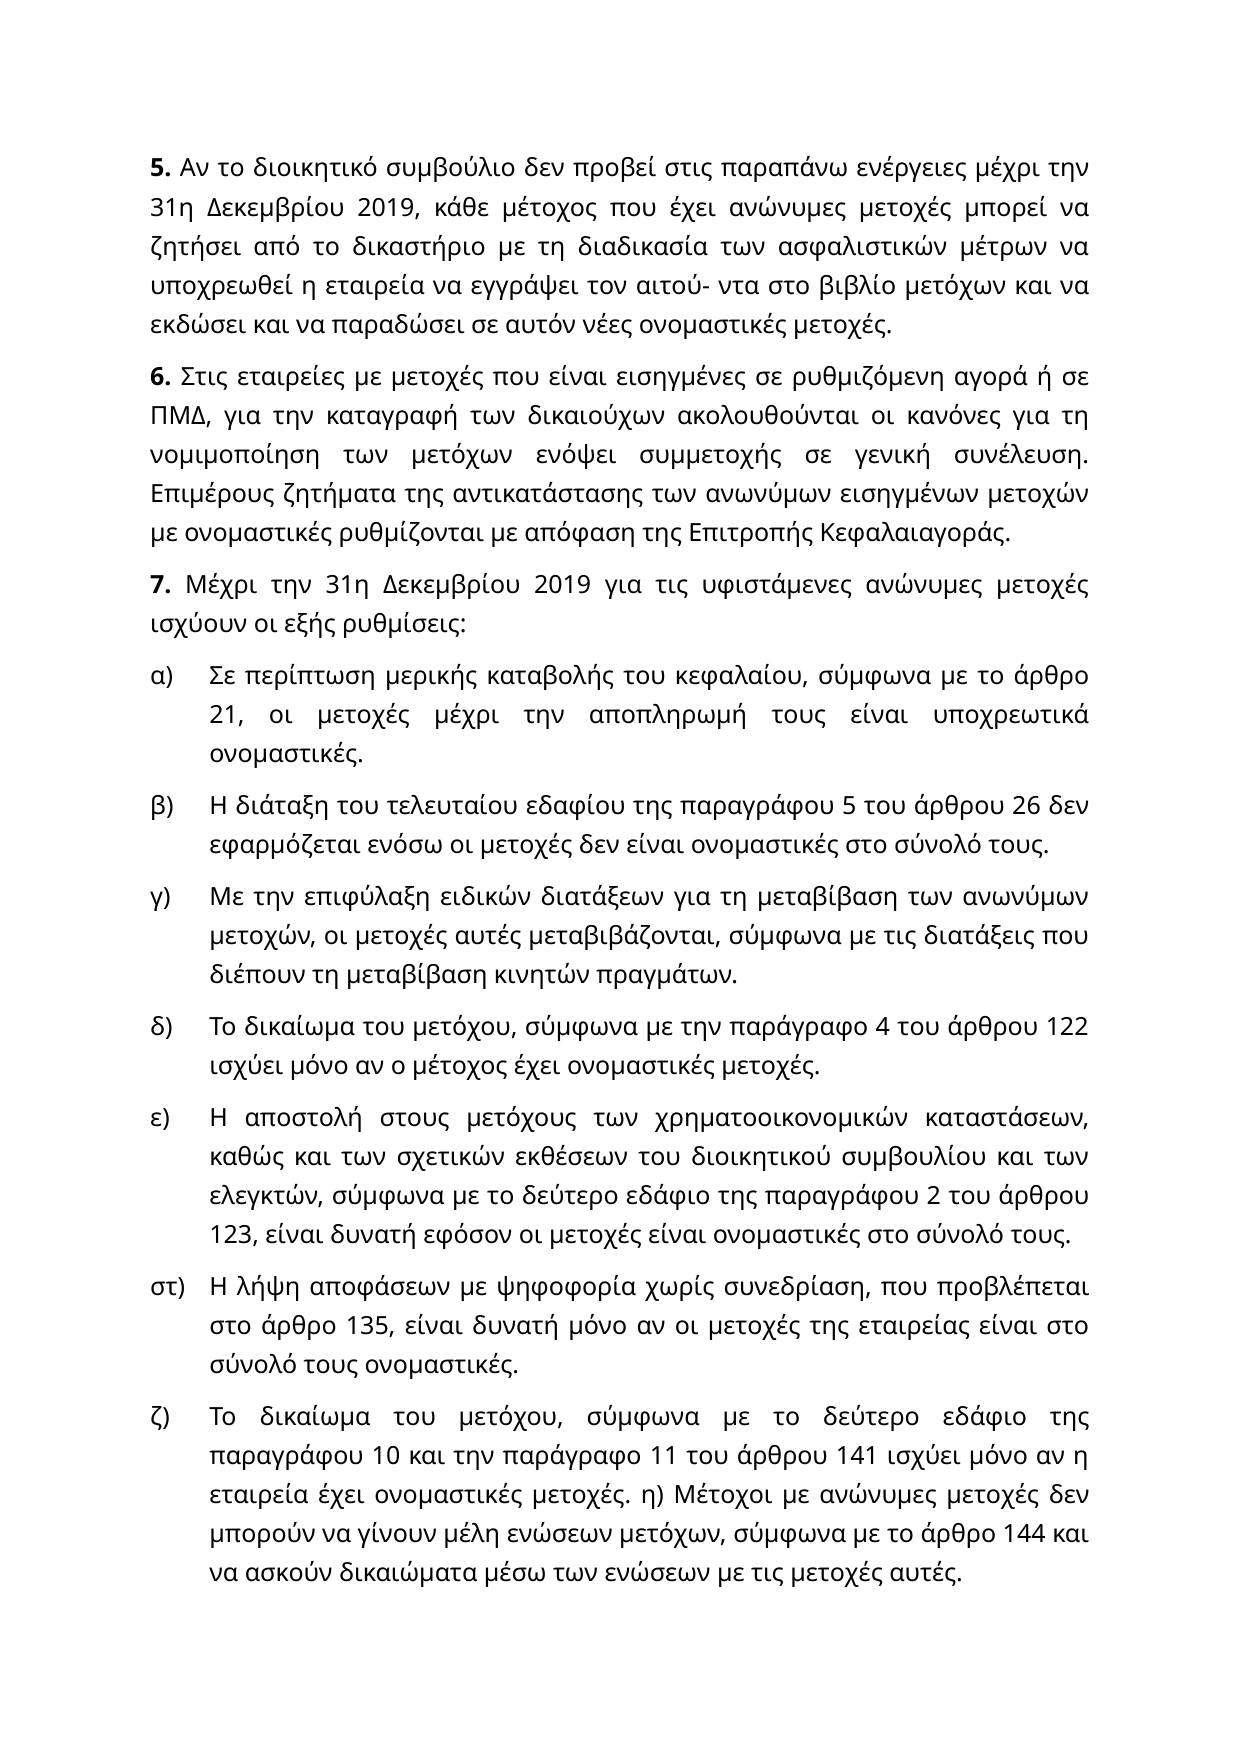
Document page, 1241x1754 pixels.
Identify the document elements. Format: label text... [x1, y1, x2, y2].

text 6. Στις εταιρείες με μετοχές που είναι εισηγμένες σε ρυθμιζόμενη αγορά ή σε ΠΜΔ, για την καταγραφή των δικαιούχων ακολουθούνται οι κανόνες για τη νομιμοποίηση των μετόχων ενόψει συμμετοχής σε γενική συνέλευση. Επιμέρους ζητήματα της αντικατάστασης των ανωνύμων εισηγμένων μετοχών με ονομαστικές ρυθμίζονται με απόφαση της Επιτροπής Κεφαλαιαγοράς. [150, 358, 1090, 549]
list α) Σε περίπτωση μερικής καταβολής του κεφαλαίου, σύμφωνα με το άρθρο 21, οι μετοχές μέχρι την αποπληρωμή τους είναι υποχρεωτικά ονομαστικές. [150, 657, 1090, 770]
list ε) Η αποστολή στους μετόχους των χρηματοοικονομικών καταστάσεων, καθώς και των σχετικών εκθέσεων του διοικητικού συμβουλίου και των ελεγκτών, σύμφωνα με το δεύτερο εδάφιο της παραγράφου 2 του άρθρου 123, είναι δυνατή εφόσον οι μετοχές είναι ονομαστικές στο σύνολό τους. [150, 1099, 1090, 1251]
text 7. Μέχρι την 31η Δεκεμβρίου 2019 για τις υφιστάμενες ανώνυμες μετοχές ισχύουν οι εξής ρυθμίσεις: [150, 567, 1090, 640]
list στ) Η λήψη αποφάσεων με ψηφοφορία χωρίς συνεδρίαση, που προβλέπεται στο άρθρο 135, είναι δυνατή μόνο αν οι μετοχές της εταιρείας είναι στο σύνολό τους ονομαστικές. [150, 1268, 1090, 1381]
list ζ) Το δικαίωμα του μετόχου, σύμφωνα με το δεύτερο εδάφιο της παραγράφου 10 και την παράγραφο 11 του άρθρου 141 ισχύει μόνο αν η εταιρεία έχει ονομαστικές μετοχές. η) Μέτοχοι με ανώνυμες μετοχές δεν μπορούν να γίνουν μέλη ενώσεων μετόχων, σύμφωνα με το άρθρο 144 και να ασκούν δικαιώματα μέσω των ενώσεων με τις μετοχές αυτές. [150, 1398, 1090, 1589]
list δ) Το δικαίωμα του μετόχου, σύμφωνα με την παράγραφο 4 του άρθρου 122 ισχύει μόνο αν ο μέτοχος έχει ονομαστικές μετοχές. [150, 1008, 1090, 1082]
text 5. Αν το διοικητικό συμβούλιο δεν προβεί στις παραπάνω ενέργειες μέχρι την 31η Δεκεμβρίου 2019, κάθε μέτοχος που έχει ανώνυμες μετοχές μπορεί να ζητήσει από το δικαστήριο με τη διαδικασία των ασφαλιστικών μέτρων να υποχρεωθεί η εταιρεία να εγγράψει τον αιτού- ντα στο βιβλίο μετόχων και να εκδώσει και να παραδώσει σε αυτόν νέες ονομαστικές μετοχές. [150, 150, 1090, 341]
list β) Η διάταξη του τελευταίου εδαφίου της παραγράφου 5 του άρθρου 26 δεν εφαρμόζεται ενόσω οι μετοχές δεν είναι ονομαστικές στο σύνολό τους. [150, 787, 1090, 861]
list γ) Με την επιφύλαξη ειδικών διατάξεων για τη μεταβίβαση των ανωνύμων μετοχών, οι μετοχές αυτές μεταβιβάζονται, σύμφωνα με τις διατάξεις που διέπουν τη μεταβίβαση κινητών πραγμάτων. [150, 878, 1090, 991]
